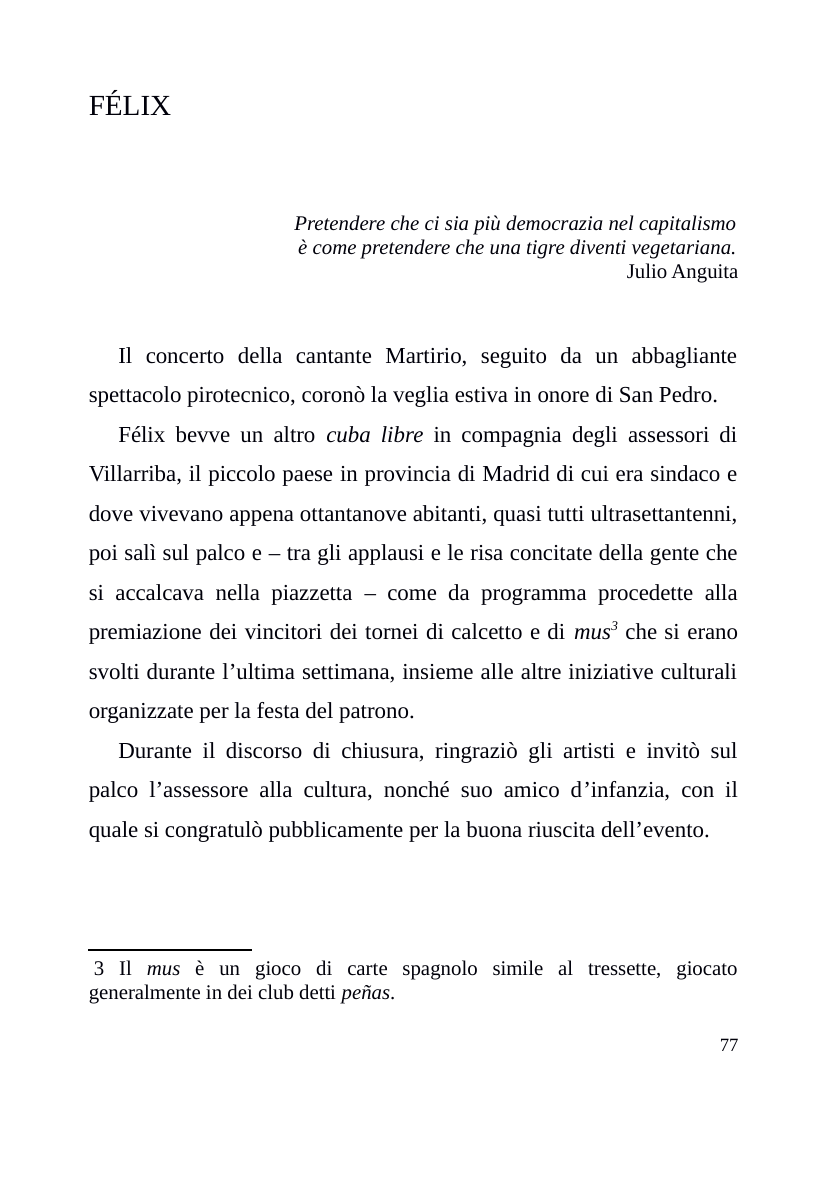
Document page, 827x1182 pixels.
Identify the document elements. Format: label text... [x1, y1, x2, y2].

text Il concerto della cantante Martirio, seguito da un abbagliante spettacolo pirotecnico, coronò la veglia estiva in onore di San Pedro. [88, 342, 738, 408]
text Félix bevve un altro cuba libre in compagnia degli assessori di Villarriba, il piccolo paese in provincia di Madrid di cui era sindaco e dove vivevano appena ottantanove abitanti, quasi tutti ultrasettantenni, poi salì sul palco e – tra gli applausi e le risa concitate della gente che si accalcava nella piazzetta – come da programma procedette alla premiazione dei vincitori dei tornei di calcetto e di mus che si erano svolti durante l’ultima settimana, insieme alle altre iniziative culturali organizzate per la festa del patrono. [88, 421, 738, 723]
text Pretendere che ci sia più democrazia nel capitalismo [88, 211, 738, 235]
text è come pretendere che una tigre diventi vegetariana. [88, 235, 738, 259]
text Félix [88, 88, 738, 122]
text Il mus è un gioco di carte spagnolo simile al tressette, giocato generalmente in dei club detti peñas. [88, 956, 738, 1004]
text Julio Anguita [88, 259, 738, 283]
text Durante il discorso di chiusura, ringraziò gli artisti e invitò sul palco l’assessore alla cultura, nonché suo amico d’infanzia, con il quale si congratulò pubblicamente per la buona riuscita dell’evento. [88, 737, 738, 842]
